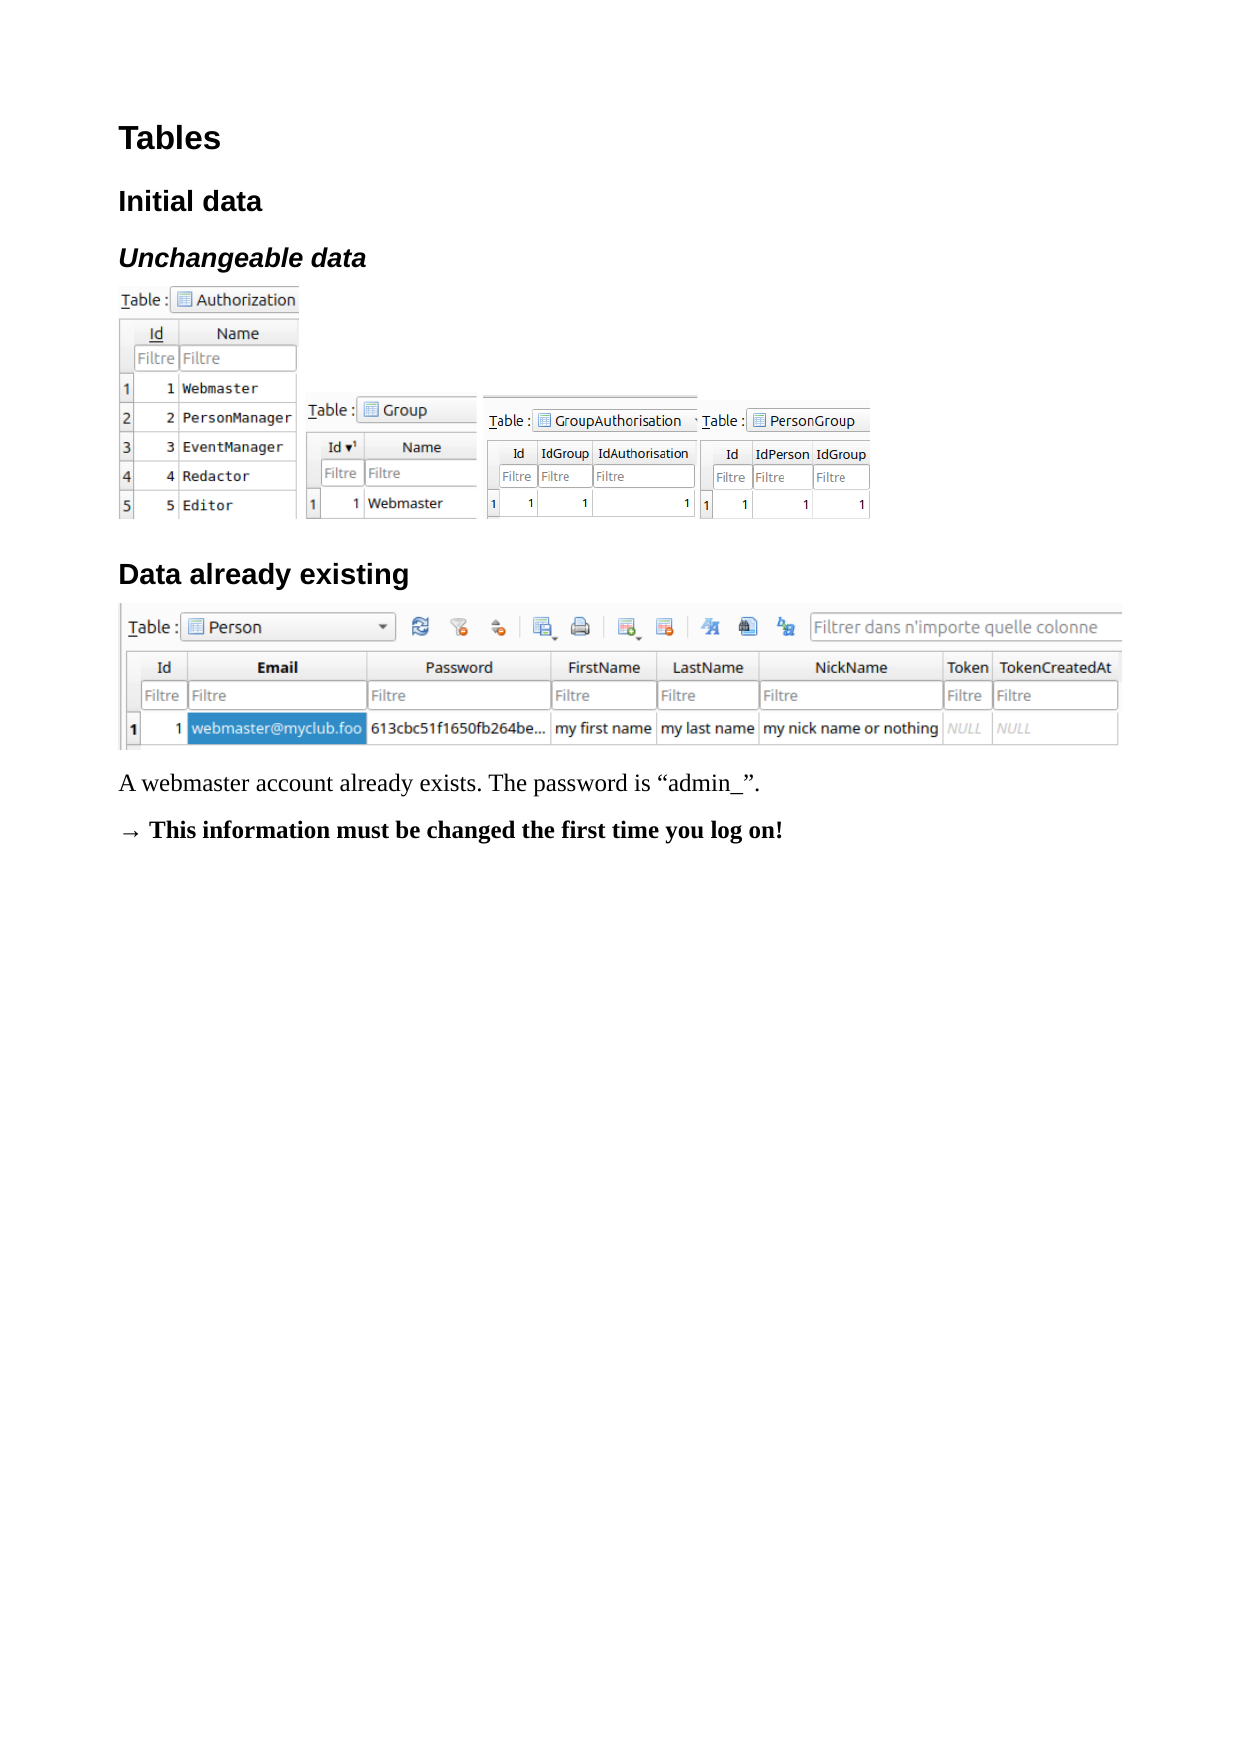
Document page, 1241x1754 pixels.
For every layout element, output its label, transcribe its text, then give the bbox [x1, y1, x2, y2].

picture [483, 395, 870, 519]
subtitle Tables [118, 118, 1122, 157]
picture [118, 603, 1123, 750]
subtitle Initial data [118, 184, 1122, 217]
picture [305, 392, 477, 519]
subtitle Data already existing [118, 557, 1122, 591]
text A webmaster account already exists. The password is “admin_”. [118, 768, 1122, 797]
text → This information must be changed the first time you log on! [118, 816, 1122, 844]
picture [118, 286, 299, 519]
subtitle Unchangeable data [118, 242, 1122, 273]
